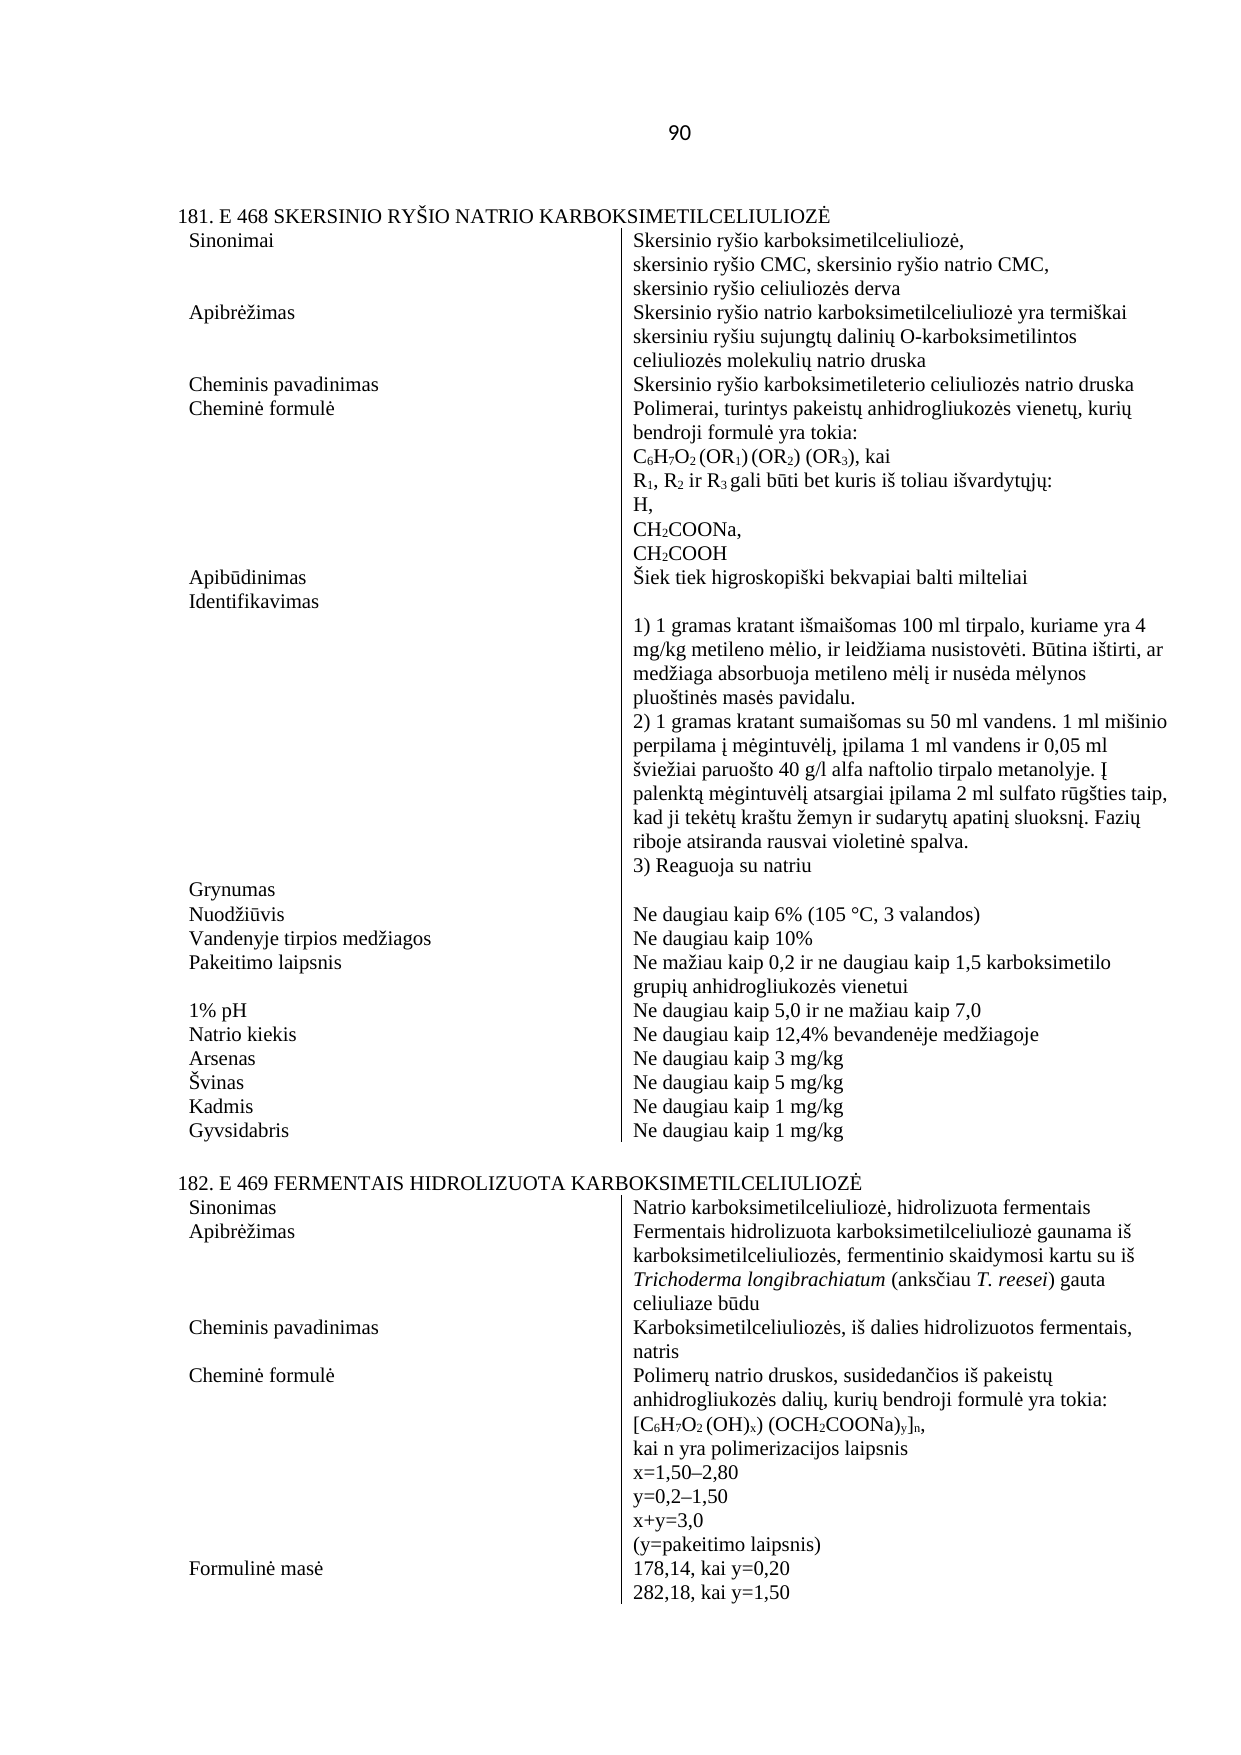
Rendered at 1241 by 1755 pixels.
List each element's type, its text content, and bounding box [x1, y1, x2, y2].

table_cell Karboksimetilceliuliozės, iš dalies hidrolizuotos fermentais, natris [622, 1315, 1181, 1363]
table_header Sinonimai [177, 228, 621, 300]
table_cell [622, 589, 1181, 613]
text 182. E 469 FERMENTAIS HIDROLIZUOTA KARBOKSIMETILCELIULIOZĖ [177, 1171, 1181, 1195]
table_cell 1) 1 gramas kratant išmaišomas 100 ml tirpalo, kuriame yra 4 mg/kg metileno mėlio, ir leidžiama nusistovėti. Būtina ištirti, ar medžiaga absorbuoja metileno mėlį ir nusėda mėlynos pluoštinės masės pavidalu. [622, 613, 1181, 709]
table_cell 3) Reaguoja su natriu [622, 853, 1181, 877]
table_header Sinonimas [177, 1195, 621, 1219]
table_cell [177, 613, 621, 709]
table_cell Arsenas [177, 1046, 621, 1070]
table_cell Identifikavimas [177, 589, 621, 613]
table_cell [177, 853, 621, 877]
table_cell Cheminė formulė [177, 1363, 621, 1556]
table_cell 2) 1 gramas kratant sumaišomas su 50 ml vandens. 1 ml mišinio perpilama į mėgintuvėlį, įpilama 1 ml vandens ir 0,05 ml šviežiai paruošto 40 g/l alfa naftolio tirpalo metanolyje. Į palenktą mėgintuvėlį atsargiai įpilama 2 ml sulfato rūgšties taip, kad ji tekėtų kraštu žemyn ir sudarytų apatinį sluoksnį. Fazių riboje atsiranda rausvai violetinė spalva. [622, 709, 1181, 853]
table_cell Grynumas [177, 878, 621, 901]
table_cell Nuodžiūvis [177, 901, 621, 926]
table_cell Apibrėžimas [177, 300, 621, 372]
table_cell [622, 878, 1181, 901]
table_header Natrio karboksimetilceliuliozė, hidrolizuota fermentais [622, 1195, 1181, 1219]
table_cell 178,14, kai y=0,20 282,18, kai y=1,50 [622, 1556, 1181, 1604]
text 181. E 468 SKERSINIO RYŠIO NATRIO KARBOKSIMETILCELIULIOZĖ [177, 204, 1181, 228]
table_cell Polimerų natrio druskos, susidedančios iš pakeistų anhidrogliukozės dalių, kurių bendroji formulė yra tokia: [C6H7O2 (OH)x) (OCH2COONa)y]n, kai n yra polimerizacijos laipsnis x=1,50–2,80 y=0,2–1,50 x+y=3,0 (y=pakeitimo laipsnis) [622, 1363, 1181, 1556]
table_cell Cheminis pavadinimas [177, 1315, 621, 1363]
table_cell Polimerai, turintys pakeistų anhidrogliukozės vienetų, kurių bendroji formulė yra tokia: C6H7O2 (OR1) (OR2) (OR3), kai R1, R2 ir R3 gali būti bet kuris iš toliau išvardytųjų: H, CH2COONa, CH2COOH [622, 396, 1181, 564]
table_cell Ne daugiau kaip 3 mg/kg [622, 1046, 1181, 1070]
table_cell Formulinė masė [177, 1556, 621, 1604]
table_cell Ne mažiau kaip 0,2 ir ne daugiau kaip 1,5 karboksimetilo grupių anhidrogliukozės vienetui [622, 950, 1181, 998]
table_cell Skersinio ryšio karboksimetileterio celiuliozės natrio druska [622, 372, 1181, 396]
table_cell Apibrėžimas [177, 1219, 621, 1315]
table_cell Ne daugiau kaip 1 mg/kg [622, 1094, 1181, 1118]
table_cell Ne daugiau kaip 1 mg/kg [622, 1118, 1181, 1142]
table_cell Kadmis [177, 1094, 621, 1118]
table_cell 1% pH [177, 998, 621, 1022]
table_cell Apibūdinimas [177, 565, 621, 589]
table_cell Vandenyje tirpios medžiagos [177, 926, 621, 949]
table_cell Cheminis pavadinimas [177, 372, 621, 396]
table_cell Fermentais hidrolizuota karboksimetilceliuliozė gaunama iš karboksimetilceliuliozės, fermentinio skaidymosi kartu su iš Trichoderma longibrachiatum (anksčiau T. reesei) gauta celiuliaze būdu [622, 1219, 1181, 1315]
table_cell [177, 709, 621, 853]
table_cell Pakeitimo laipsnis [177, 950, 621, 998]
table_cell Skersinio ryšio natrio karboksimetilceliuliozė yra termiškai skersiniu ryšiu sujungtų dalinių O-karboksimetilintos celiuliozės molekulių natrio druska [622, 300, 1181, 372]
table_cell Ne daugiau kaip 5 mg/kg [622, 1070, 1181, 1094]
table_cell Švinas [177, 1070, 621, 1094]
table_cell Gyvsidabris [177, 1118, 621, 1142]
table_cell Cheminė formulė [177, 396, 621, 564]
table_cell Ne daugiau kaip 6% (105 °C, 3 valandos) [622, 901, 1181, 926]
table_header Skersinio ryšio karboksimetilceliuliozė, skersinio ryšio CMC, skersinio ryšio natrio CMC, skersinio ryšio celiuliozės derva [622, 228, 1181, 300]
table_cell Ne daugiau kaip 5,0 ir ne mažiau kaip 7,0 [622, 998, 1181, 1022]
table_cell Šiek tiek higroskopiški bekvapiai balti milteliai [622, 565, 1181, 589]
table_cell Ne daugiau kaip 12,4% bevandenėje medžiagoje [622, 1022, 1181, 1046]
table_cell Ne daugiau kaip 10% [622, 926, 1181, 949]
table_cell Natrio kiekis [177, 1022, 621, 1046]
